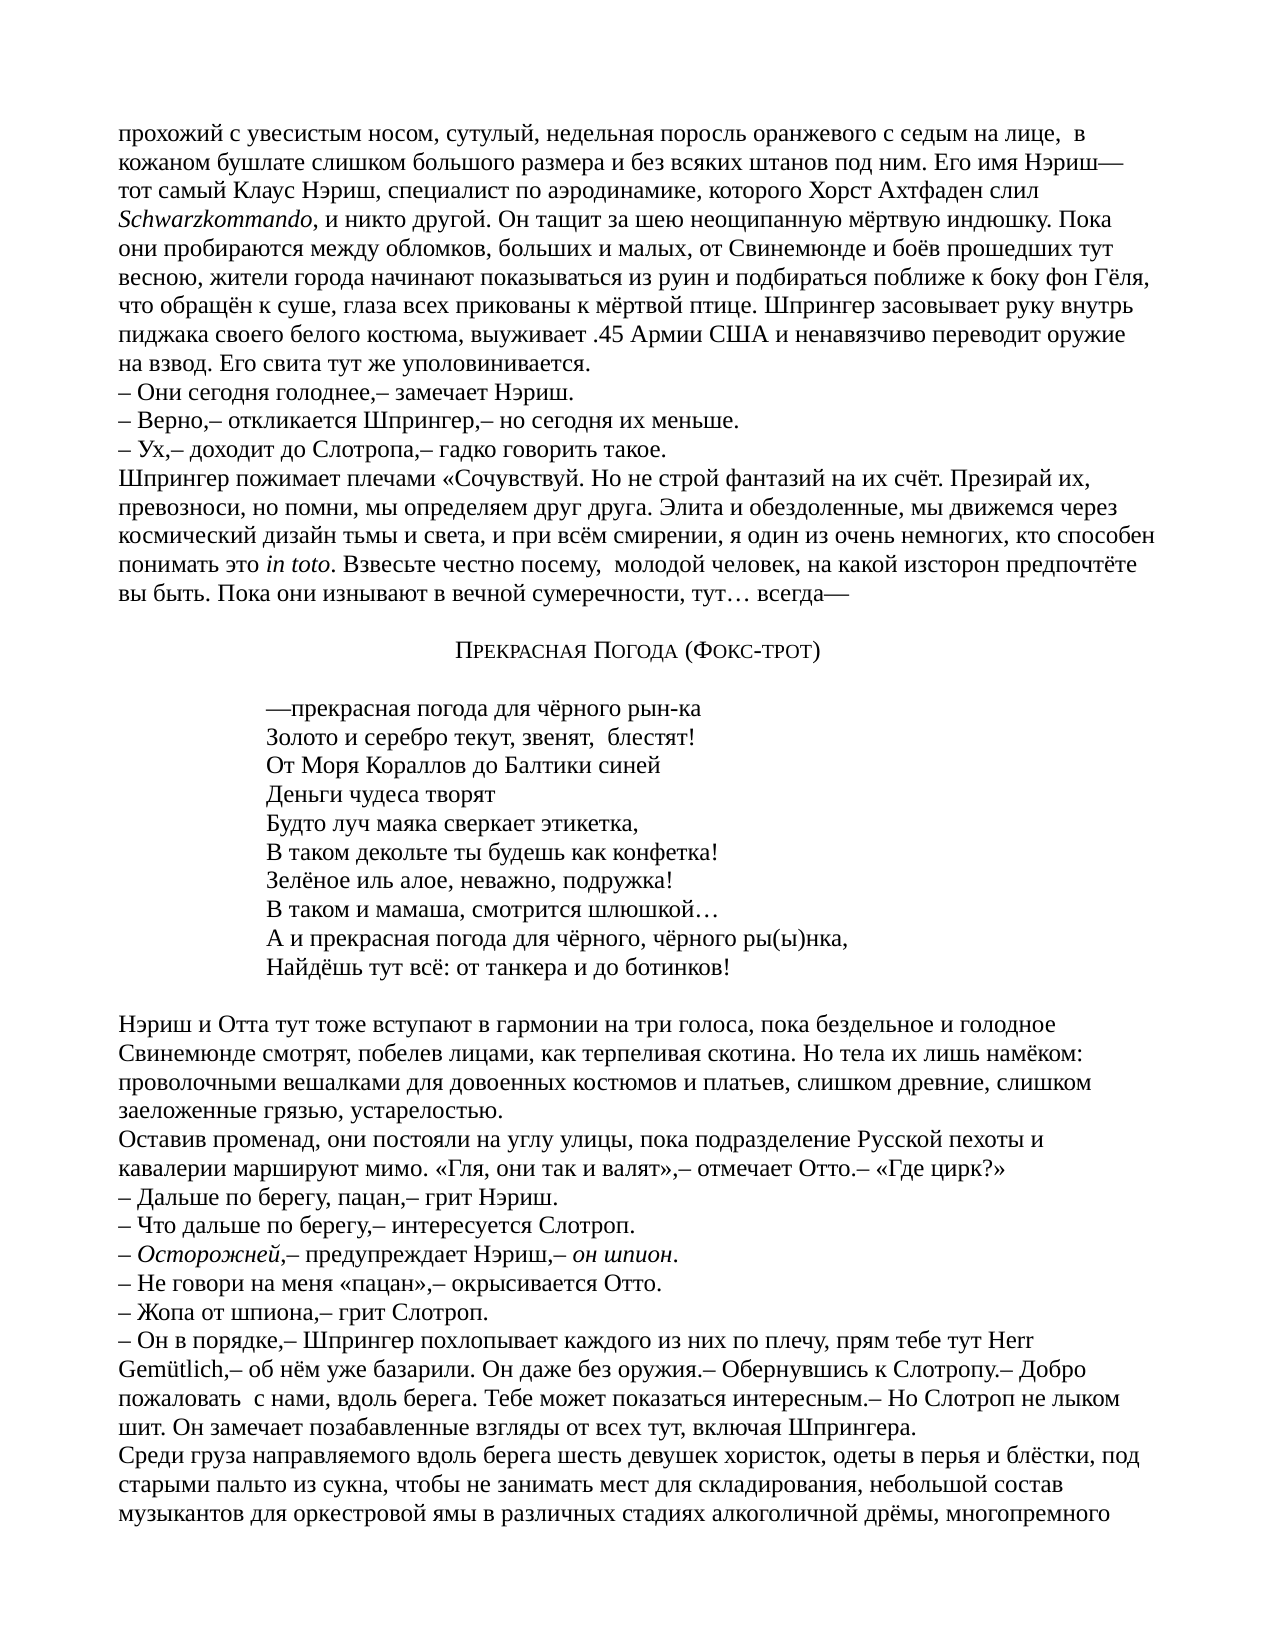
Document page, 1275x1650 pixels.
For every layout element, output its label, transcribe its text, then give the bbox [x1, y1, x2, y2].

text Оставив променад, они постояли на углу улицы, пока подразделение Русской пехоты и кавалерии маршируют мимо. «Гля, они так и валят»,– отмечает Отто.– «Где цирк?» [118, 1124, 1157, 1182]
text Прекрасная Погода (Фокс-трот) [118, 636, 1157, 664]
text В таком и мамаша, смотрится шлюшкой… [266, 894, 1157, 923]
text Шпрингер пожимает плечами «Сочувствуй. Но не строй фантазий на их счёт. Презирай их, превозноси, но помни, мы определяем друг друга. Элита и обездоленные, мы движемся через космический дизайн тьмы и света, и при всём смирении, я один из очень немногих, кто способен понимать это in toto. Взвесьте честно посему, молодой человек, на какой изсторон предпочтёте вы быть. Пока они изнывают в вечной сумеречности, тут… всегда— [118, 463, 1157, 607]
text Золото и серебро текут, звенят, блестят! [266, 722, 1157, 751]
text —прекрасная погода для чёрного рын-ка [266, 693, 1157, 722]
text – Они сегодня голоднее,– замечает Нэриш. [118, 377, 1157, 406]
text Деньги чудеса творят [266, 779, 1157, 808]
text Среди груза направляемого вдоль берега шесть девушек хористок, одеты в перья и блёстки, под старыми пальто из сукна, чтобы не занимать мест для складирования, небольшой состав музыкантов для оркестровой ямы в различных стадиях алкоголичной дрёмы, многопремного [118, 1441, 1157, 1527]
text Зелёное иль алое, неважно, подружка! [266, 866, 1157, 894]
text – Что дальше по берегу,– интересуется Слотроп. [118, 1211, 1157, 1239]
text – Не говори на меня «пацан»,– окрысивается Отто. [118, 1268, 1157, 1297]
text В таком декольте ты будешь как конфетка! [266, 837, 1157, 866]
text – Дальше по берегу, пацан,– грит Нэриш. [118, 1182, 1157, 1211]
text Нэриш и Отта тут тоже вступают в гармонии на три голоса, пока бездельное и голодное Свинемюнде смотрят, побелев лицами, как терпеливая скотина. Но тела их лишь намёком: проволочными вешалками для довоенных костюмов и платьев, слишком древние, слишком заеложенные грязью, устарелостью. [118, 1009, 1157, 1124]
text прохожий с увесистым носом, сутулый, недельная поросль оранжевого с седым на лице, в кожаном бушлате слишком большого размера и без всяких штанов под ним. Его имя Нэриш—тот самый Клаус Нэриш, специалист по аэродинамике, которого Хорст Ахтфаден слил Schwarzkommando, и никто другой. Он тащит за шею неощипанную мёртвую индюшку. Пока они пробираются между обломков, больших и малых, от Свинемюнде и боёв прошедших тут весною, жители города начинают показываться из руин и подбираться поближе к боку фон Гёля, что обращён к суше, глаза всех прикованы к мёртвой птице. Шпрингер засовывает руку внутрь пиджака своего белого костюма, выуживает .45 Армии США и ненавязчиво переводит оружие на взвод. Его свита тут же уполовинивается. [118, 118, 1157, 377]
text А и прекрасная погода для чёрного, чёрного ры(ы)нка, [266, 923, 1157, 952]
text – Он в порядке,– Шпрингер похлопывает каждого из них по плечу, прям тебе тут Herr Gemütlich,– об нём уже базарили. Он даже без оружия.– Обернувшись к Слотропу.– Добро пожаловать с нами, вдоль берега. Тебе может показаться интересным.– Но Слотроп не лыком шит. Он замечает позабавленные взгляды от всех тут, включая Шпрингера. [118, 1326, 1157, 1441]
text – Ух,– доходит до Слотропа,– гадко говорить такое. [118, 434, 1157, 463]
text – Верно,– откликается Шпрингер,– но сегодня их меньше. [118, 406, 1157, 434]
text – Жопа от шпиона,– грит Слотроп. [118, 1297, 1157, 1326]
text – Осторожней,– предупреждает Нэриш,– он шпион. [118, 1239, 1157, 1268]
text Найдёшь тут всё: от танкера и до ботинков! [266, 952, 1157, 981]
text Будто луч маяка сверкает этикетка, [266, 808, 1157, 837]
text От Моря Кораллов до Балтики синей [266, 751, 1157, 779]
